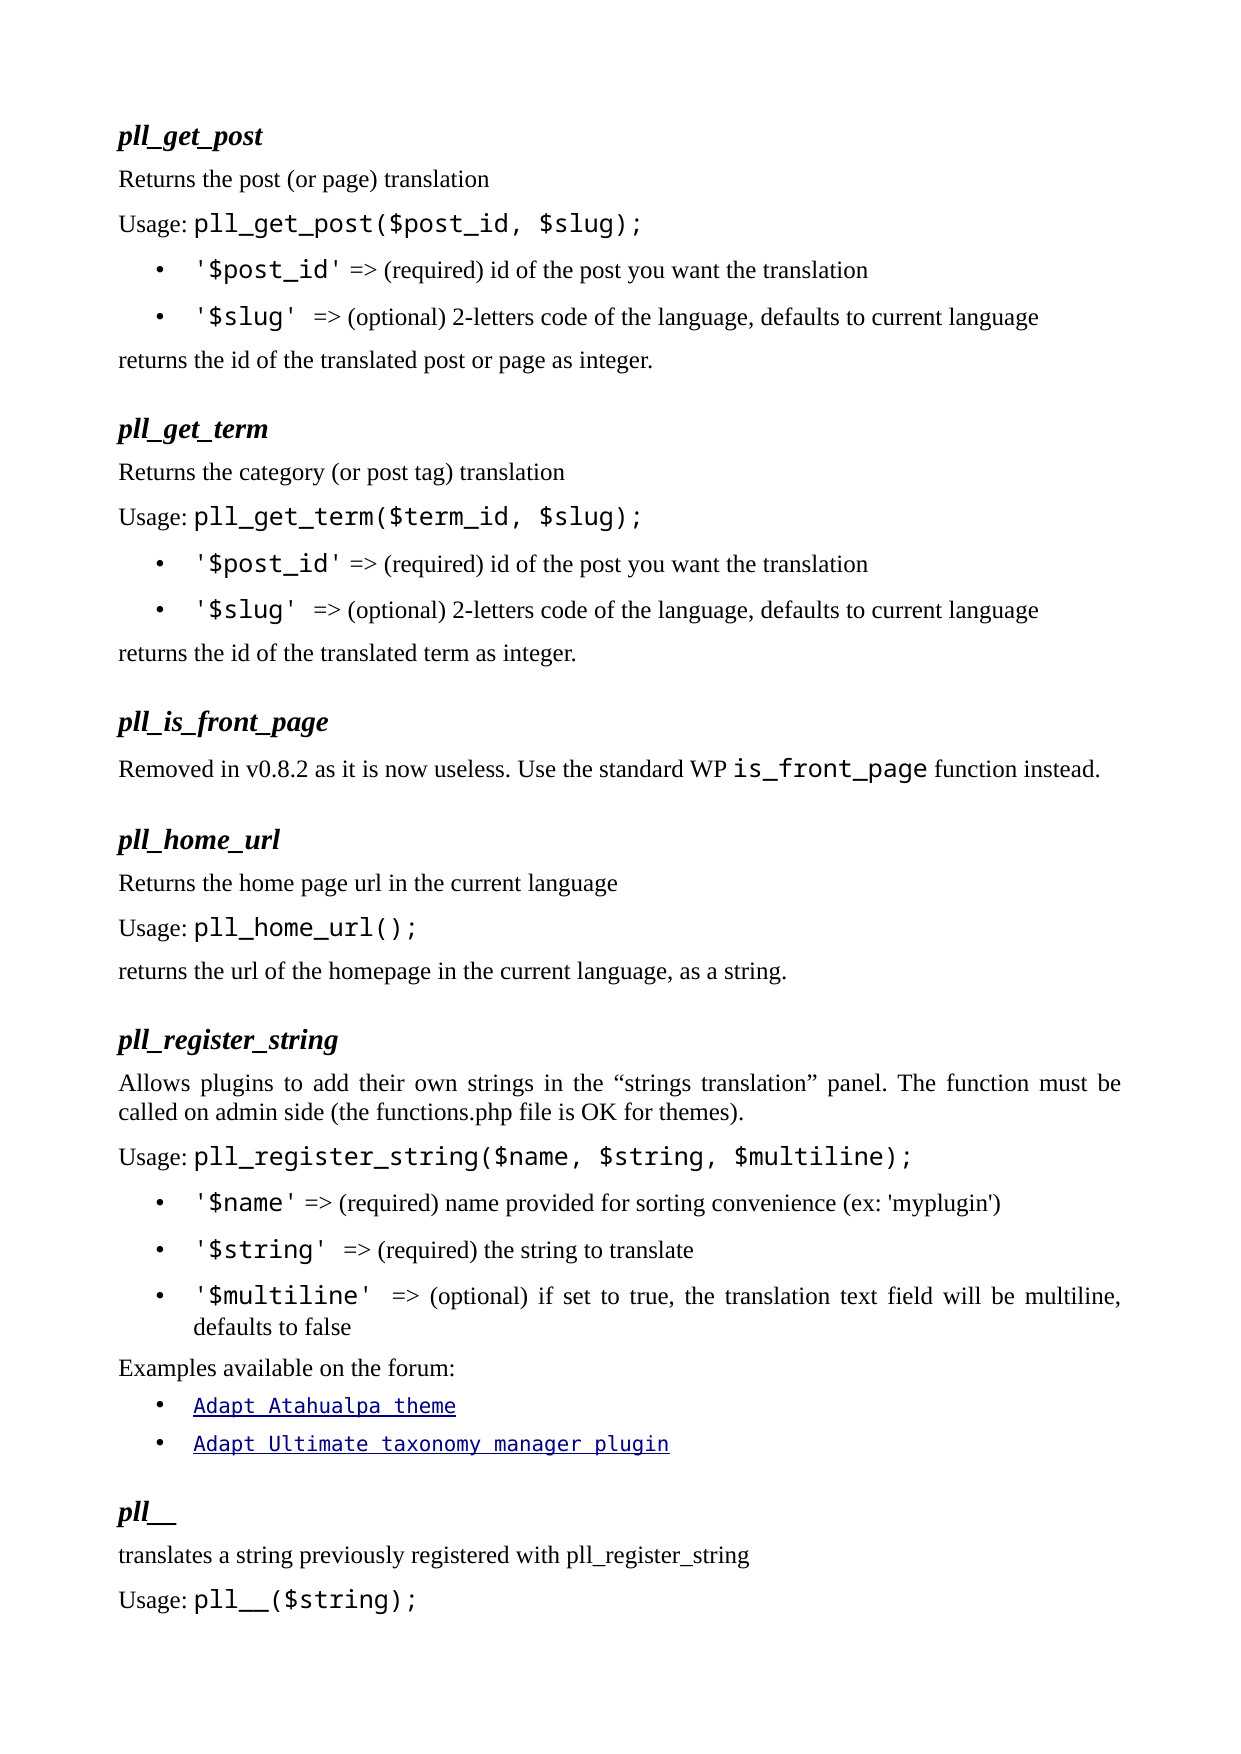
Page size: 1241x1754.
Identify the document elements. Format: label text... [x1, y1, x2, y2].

text returns the id of the translated post or page as integer. [118, 345, 1122, 374]
text Usage: pll_get_post($post_id, $slug); [118, 205, 1122, 239]
subtitle pll_is_front_page [118, 704, 1122, 738]
list '$slug' => (optional) 2-letters code of the language, defaults to current language [156, 298, 1122, 333]
text Returns the category (or post tag) translation [118, 457, 1122, 486]
subtitle pll_get_term [118, 411, 1122, 445]
text returns the url of the homepage in the current language, as a string. [118, 956, 1122, 985]
text returns the id of the translated term as integer. [118, 638, 1122, 667]
list '$slug' => (optional) 2-letters code of the language, defaults to current language [156, 592, 1122, 626]
list '$multiline' => (optional) if set to true, the translation text field will be multiline, defaults to false [156, 1278, 1122, 1341]
text Allows plugins to add their own strings in the “strings translation” panel. The function must be called on admin side (the functions.php file is OK for themes). [118, 1068, 1122, 1126]
text Removed in v0.8.2 as it is now useless. Use the standard WP is_front_page function instead. [118, 751, 1122, 785]
text Usage: pll_get_term($term_id, $slug); [118, 499, 1122, 533]
text Examples available on the forum: [118, 1353, 1122, 1382]
list '$string' => (required) the string to translate [156, 1231, 1122, 1266]
list Adapt Atahualpa theme [156, 1394, 1122, 1419]
text Usage: pll_register_string($name, $string, $multiline); [118, 1138, 1122, 1172]
list Adapt Ultimate taxonomy manager plugin [156, 1432, 1122, 1457]
list '$name' => (required) name provided for sorting convenience (ex: 'myplugin') [156, 1185, 1122, 1219]
list '$post_id' => (required) id of the post you want the translation [156, 545, 1122, 579]
text Returns the home page url in the current language [118, 868, 1122, 897]
text translates a string previously registered with pll_register_string [118, 1540, 1122, 1569]
list '$post_id' => (required) id of the post you want the translation [156, 252, 1122, 286]
subtitle pll_register_string [118, 1022, 1122, 1056]
text Returns the post (or page) translation [118, 164, 1122, 193]
subtitle pll_get_post [118, 118, 1122, 152]
subtitle pll__ [118, 1494, 1122, 1528]
text Usage: pll__($string); [118, 1581, 1122, 1616]
text Usage: pll_home_url(); [118, 909, 1122, 943]
subtitle pll_home_url [118, 822, 1122, 856]
